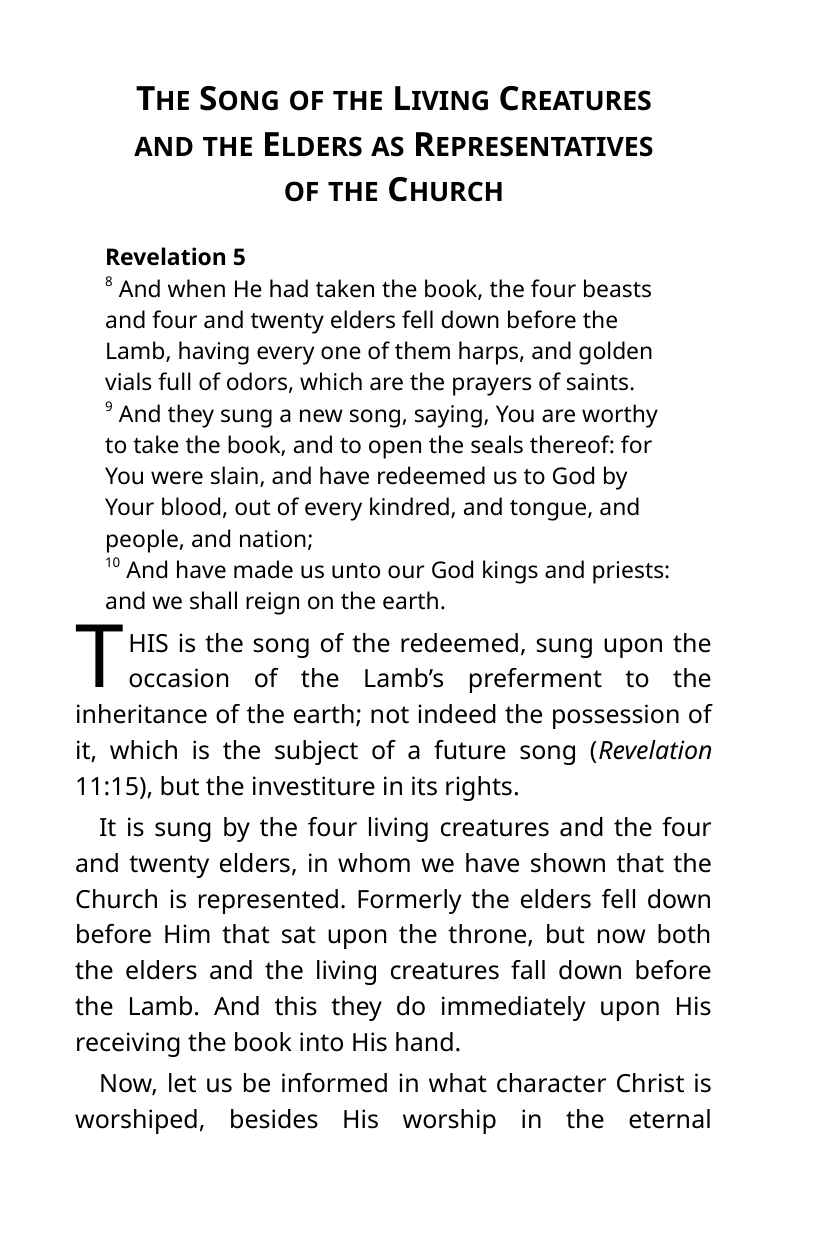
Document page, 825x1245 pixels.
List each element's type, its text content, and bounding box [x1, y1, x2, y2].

text 8 And when He had taken the book, the four beasts and four and twenty elders fell down before the Lamb, having every one of them harps, and golden vials full of odors, which are the prayers of saints. [105, 272, 682, 397]
text It is sung by the four living creatures and the four and twenty elders, in whom we have shown that the Church is represented. Formerly the elders fell down before Him that sat upon the throne, but now both the elders and the living creatures fall down before the Lamb. And this they do immediately upon His receiving the book into His hand. [75, 810, 712, 1058]
text Revelation 5 [105, 241, 712, 272]
text THIS is the song of the redeemed, sung upon the occasion of the Lamb’s preferment to the inheritance of the earth; not indeed the possession of it, which is the subject of a future song (Revelation 11:15), but the investiture in its rights. [75, 625, 712, 802]
subtitle The Song of the Living Creatures and the Elders as Representatives of the Church [75, 75, 712, 211]
text 9 And they sung a new song, saying, You are worthy to take the book, and to open the seals thereof: for You were slain, and have redeemed us to God by Your blood, out of every kindred, and tongue, and people, and nation; [105, 397, 682, 554]
text 10 And have made us unto our God kings and priests: and we shall reign on the earth. [105, 554, 682, 616]
text Now, let us be informed in what character Christ is worshiped, besides His worship in the eternal [75, 1066, 712, 1136]
